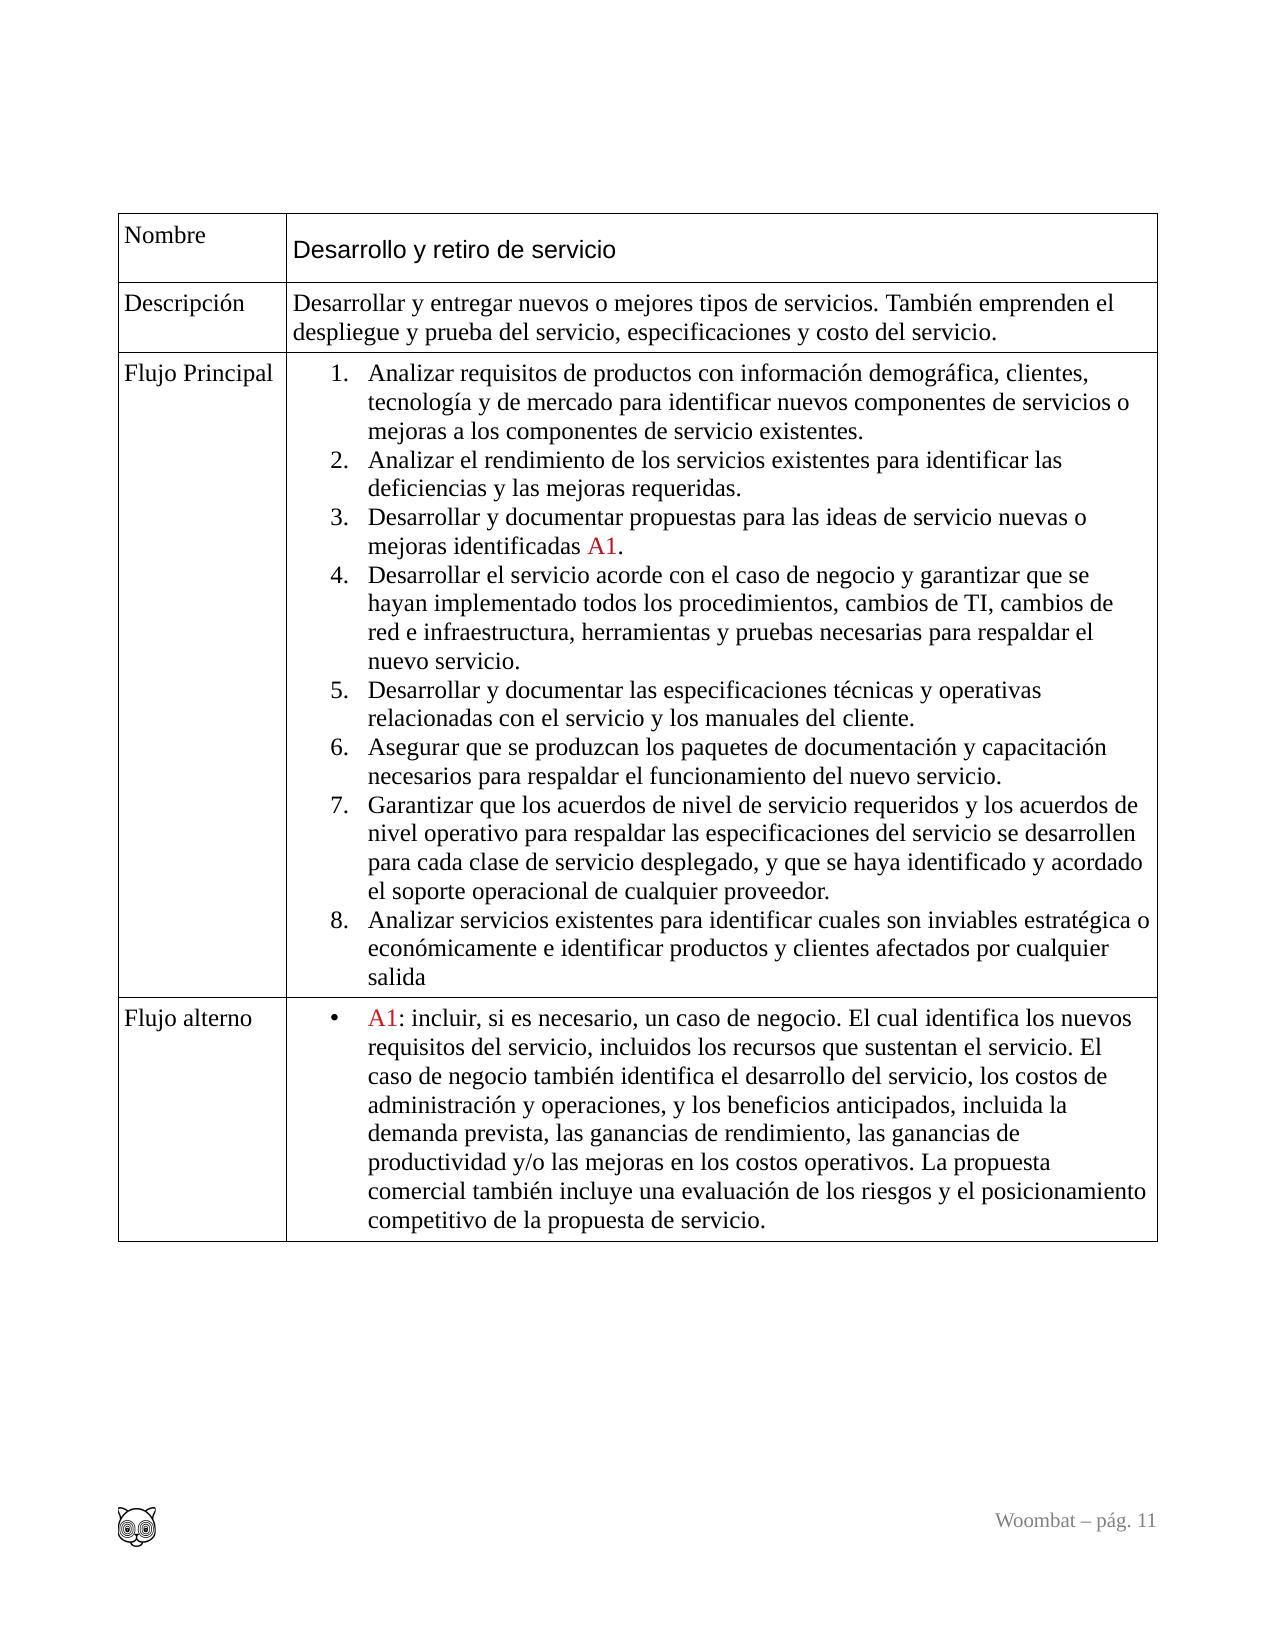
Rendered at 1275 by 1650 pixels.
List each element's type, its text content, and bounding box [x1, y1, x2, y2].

table_cell Analizar requisitos de productos con información demográfica, clientes, tecnología y de mercado para identificar nuevos componentes de servicios o mejoras a los componentes de servicio existentes. Analizar el rendimiento de los servicios existentes para identificar las deficiencias y las mejoras requeridas. Desarrollar y documentar propuestas para las ideas de servicio nuevas o mejoras identificadas A1. Desarrollar el servicio acorde con el caso de negocio y garantizar que se hayan implementado todos los procedimientos, cambios de TI, cambios de red e infraestructura, herramientas y pruebas necesarias para respaldar el nuevo servicio. Desarrollar y documentar las especificaciones técnicas y operativas relacionadas con el servicio y los manuales del cliente. Asegurar que se produzcan los paquetes de documentación y capacitación necesarios para respaldar el funcionamiento del nuevo servicio. Garantizar que los acuerdos de nivel de servicio requeridos y los acuerdos de nivel operativo para respaldar las especificaciones del servicio se desarrollen para cada clase de servicio desplegado, y que se haya identificado y acordado el soporte operacional de cualquier proveedor. Analizar servicios existentes para identificar cuales son inviables estratégica o económicamente e identificar productos y clientes afectados por cualquier salida [287, 353, 1157, 997]
table_cell Desarrollar y entregar nuevos o mejores tipos de servicios. También emprenden el despliegue y prueba del servicio, especificaciones y costo del servicio. [287, 283, 1157, 352]
table_cell Flujo alterno [119, 998, 286, 1241]
table_header Nombre [119, 214, 286, 282]
table_cell A1: incluir, si es necesario, un caso de negocio. El cual identifica los nuevos requisitos del servicio, incluidos los recursos que sustentan el servicio. El caso de negocio también identifica el desarrollo del servicio, los costos de administración y operaciones, y los beneficios anticipados, incluida la demanda prevista, las ganancias de rendimiento, las ganancias de productividad y/o las mejoras en los costos operativos. La propuesta comercial también incluye una evaluación de los riesgos y el posicionamiento competitivo de la propuesta de servicio. [287, 998, 1157, 1241]
table_cell Descripción [119, 283, 286, 352]
table_header Desarrollo y retiro de servicio [287, 214, 1157, 282]
picture [118, 1507, 156, 1547]
table_cell Flujo Principal [119, 353, 286, 997]
